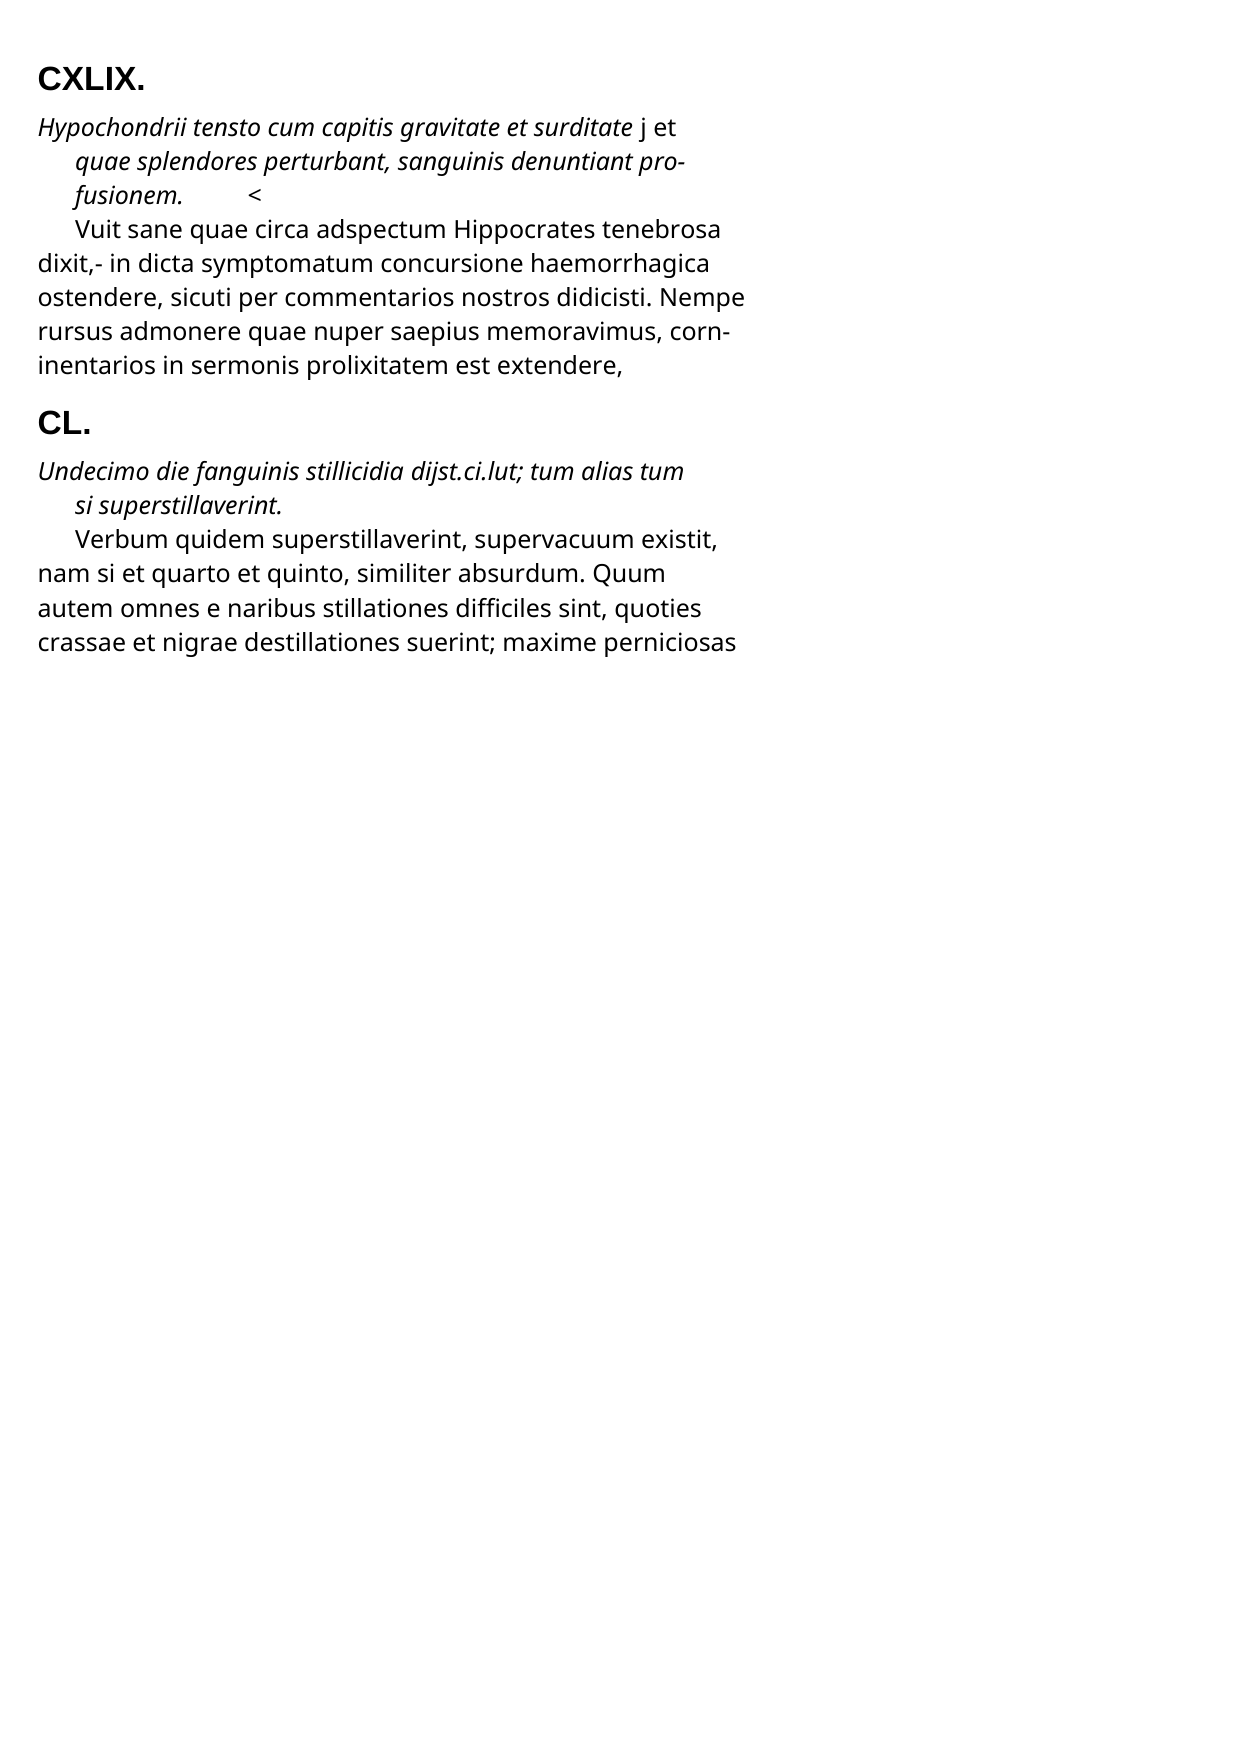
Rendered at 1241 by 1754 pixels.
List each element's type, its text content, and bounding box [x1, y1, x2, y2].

text Undecimo die fanguinis stillicidia dijst.ci.lut; tum alias tum si superstillaverint. [37, 454, 1203, 522]
subtitle CL. [37, 403, 1203, 441]
subtitle CXLIX. [37, 58, 1203, 97]
text Hypochondrii tensto cum capitis gravitate et surditate j et quae splendores perturbant, sanguinis denuntiant pro- fusionem. < [37, 109, 1203, 212]
text Vuit sane quae circa adspectum Hippocrates tenebrosa dixit,- in dicta symptomatum concursione haemorrhagica ostendere, sicuti per commentarios nostros didicisti. Nempe rursus admonere quae nuper saepius memoravimus, corn- inentarios in sermonis prolixitatem est extendere, [37, 212, 1203, 382]
text Verbum quidem superstillaverint, supervacuum existit, nam si et quarto et quinto, similiter absurdum. Quum autem omnes e naribus stillationes difficiles sint, quoties crassae et nigrae destillationes suerint; maxime perniciosas [37, 522, 1203, 658]
